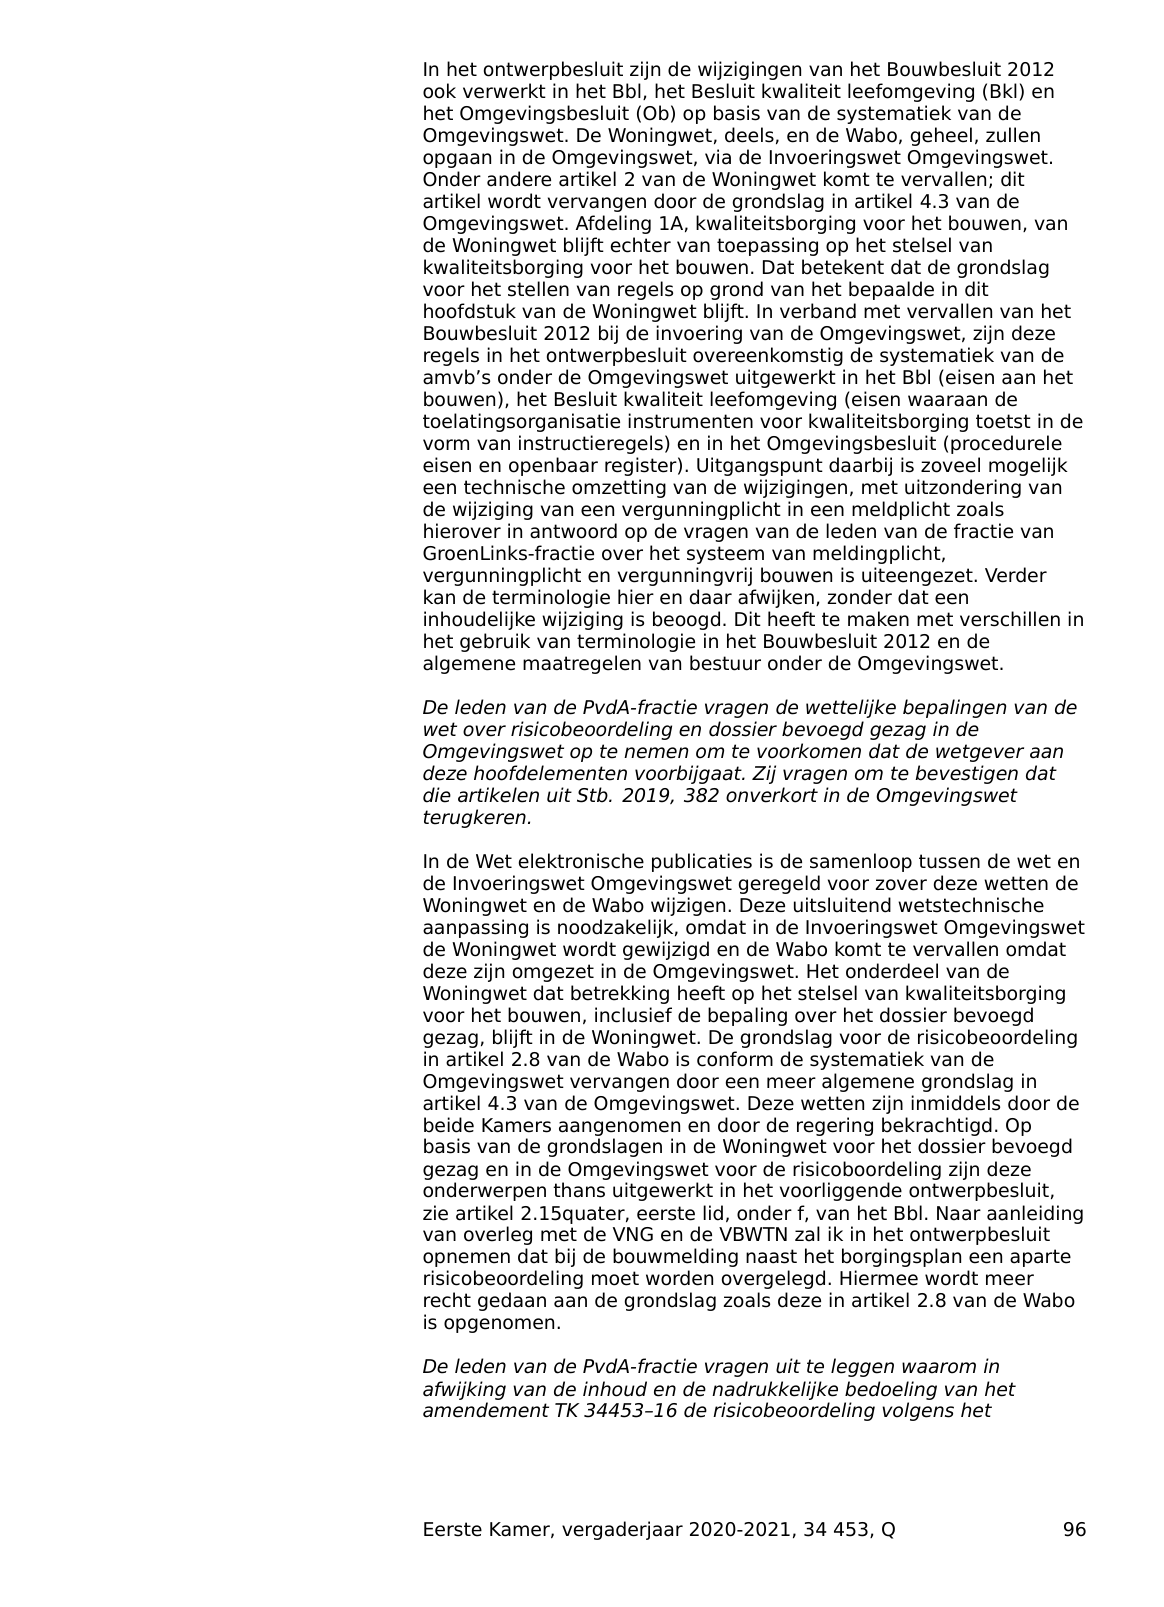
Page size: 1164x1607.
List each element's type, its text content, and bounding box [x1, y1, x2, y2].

text De leden van de PvdA-fractie vragen de wettelijke bepalingen van de wet over risicobeoordeling en dossier bevoegd gezag in de Omgevingswet op te nemen om te voorkomen dat de wetgever aan deze hoofdelementen voorbijgaat. Zij vragen om te bevestigen dat die artikelen uit Stb. 2019, 382 onverkort in de Omgevingswet terugkeren. [422, 697, 1087, 828]
text In het ontwerpbesluit zijn de wijzigingen van het Bouwbesluit 2012 ook verwerkt in het Bbl, het Besluit kwaliteit leefomgeving (Bkl) en het Omgevingsbesluit (Ob) op basis van de systematiek van de Omgevingswet. De Woningwet, deels, en de Wabo, geheel, zullen opgaan in de Omgevingswet, via de Invoeringswet Omgevingswet. Onder andere artikel 2 van de Woningwet komt te vervallen; dit artikel wordt vervangen door de grondslag in artikel 4.3 van de Omgevingswet. Afdeling 1A, kwaliteitsborging voor het bouwen, van de Woningwet blijft echter van toepassing op het stelsel van kwaliteitsborging voor het bouwen. Dat betekent dat de grondslag voor het stellen van regels op grond van het bepaalde in dit hoofdstuk van de Woningwet blijft. In verband met vervallen van het Bouwbesluit 2012 bij de invoering van de Omgevingswet, zijn deze regels in het ontwerpbesluit overeenkomstig de systematiek van de amvb’s onder de Omgevingswet uitgewerkt in het Bbl (eisen aan het bouwen), het Besluit kwaliteit leefomgeving (eisen waaraan de toelatingsorganisatie instrumenten voor kwaliteitsborging toetst in de vorm van instructieregels) en in het Omgevingsbesluit (procedurele eisen en openbaar register). Uitgangspunt daarbij is zoveel mogelijk een technische omzetting van de wijzigingen, met uitzondering van de wijziging van een vergunningplicht in een meldplicht zoals hierover in antwoord op de vragen van de leden van de fractie van GroenLinks-fractie over het systeem van meldingplicht, vergunningplicht en vergunningvrij bouwen is uiteengezet. Verder kan de terminologie hier en daar afwijken, zonder dat een inhoudelijke wijziging is beoogd. Dit heeft te maken met verschillen in het gebruik van terminologie in het Bouwbesluit 2012 en de algemene maatregelen van bestuur onder de Omgevingswet. [422, 59, 1087, 674]
text In de Wet elektronische publicaties is de samenloop tussen de wet en de Invoeringswet Omgevingswet geregeld voor zover deze wetten de Woningwet en de Wabo wijzigen. Deze uitsluitend wetstechnische aanpassing is noodzakelijk, omdat in de Invoeringswet Omgevingswet de Woningwet wordt gewijzigd en de Wabo komt te vervallen omdat deze zijn omgezet in de Omgevingswet. Het onderdeel van de Woningwet dat betrekking heeft op het stelsel van kwaliteitsborging voor het bouwen, inclusief de bepaling over het dossier bevoegd gezag, blijft in de Woningwet. De grondslag voor de risicobeoordeling in artikel 2.8 van de Wabo is conform de systematiek van de Omgevingswet vervangen door een meer algemene grondslag in artikel 4.3 van de Omgevingswet. Deze wetten zijn inmiddels door de beide Kamers aangenomen en door de regering bekrachtigd. Op basis van de grondslagen in de Woningwet voor het dossier bevoegd gezag en in de Omgevingswet voor de risicoboordeling zijn deze onderwerpen thans uitgewerkt in het voorliggende ontwerpbesluit, zie artikel 2.15quater, eerste lid, onder f, van het Bbl. Naar aanleiding van overleg met de VNG en de VBWTN zal ik in het ontwerpbesluit opnemen dat bij de bouwmelding naast het borgingsplan een aparte risicobeoordeling moet worden overgelegd. Hiermee wordt meer recht gedaan aan de grondslag zoals deze in artikel 2.8 van de Wabo is opgenomen. [422, 851, 1087, 1334]
text De leden van de PvdA-fractie vragen uit te leggen waarom in afwijking van de inhoud en de nadrukkelijke bedoeling van het amendement TK 34453–16 de risicobeoordeling volgens het [422, 1356, 1087, 1422]
